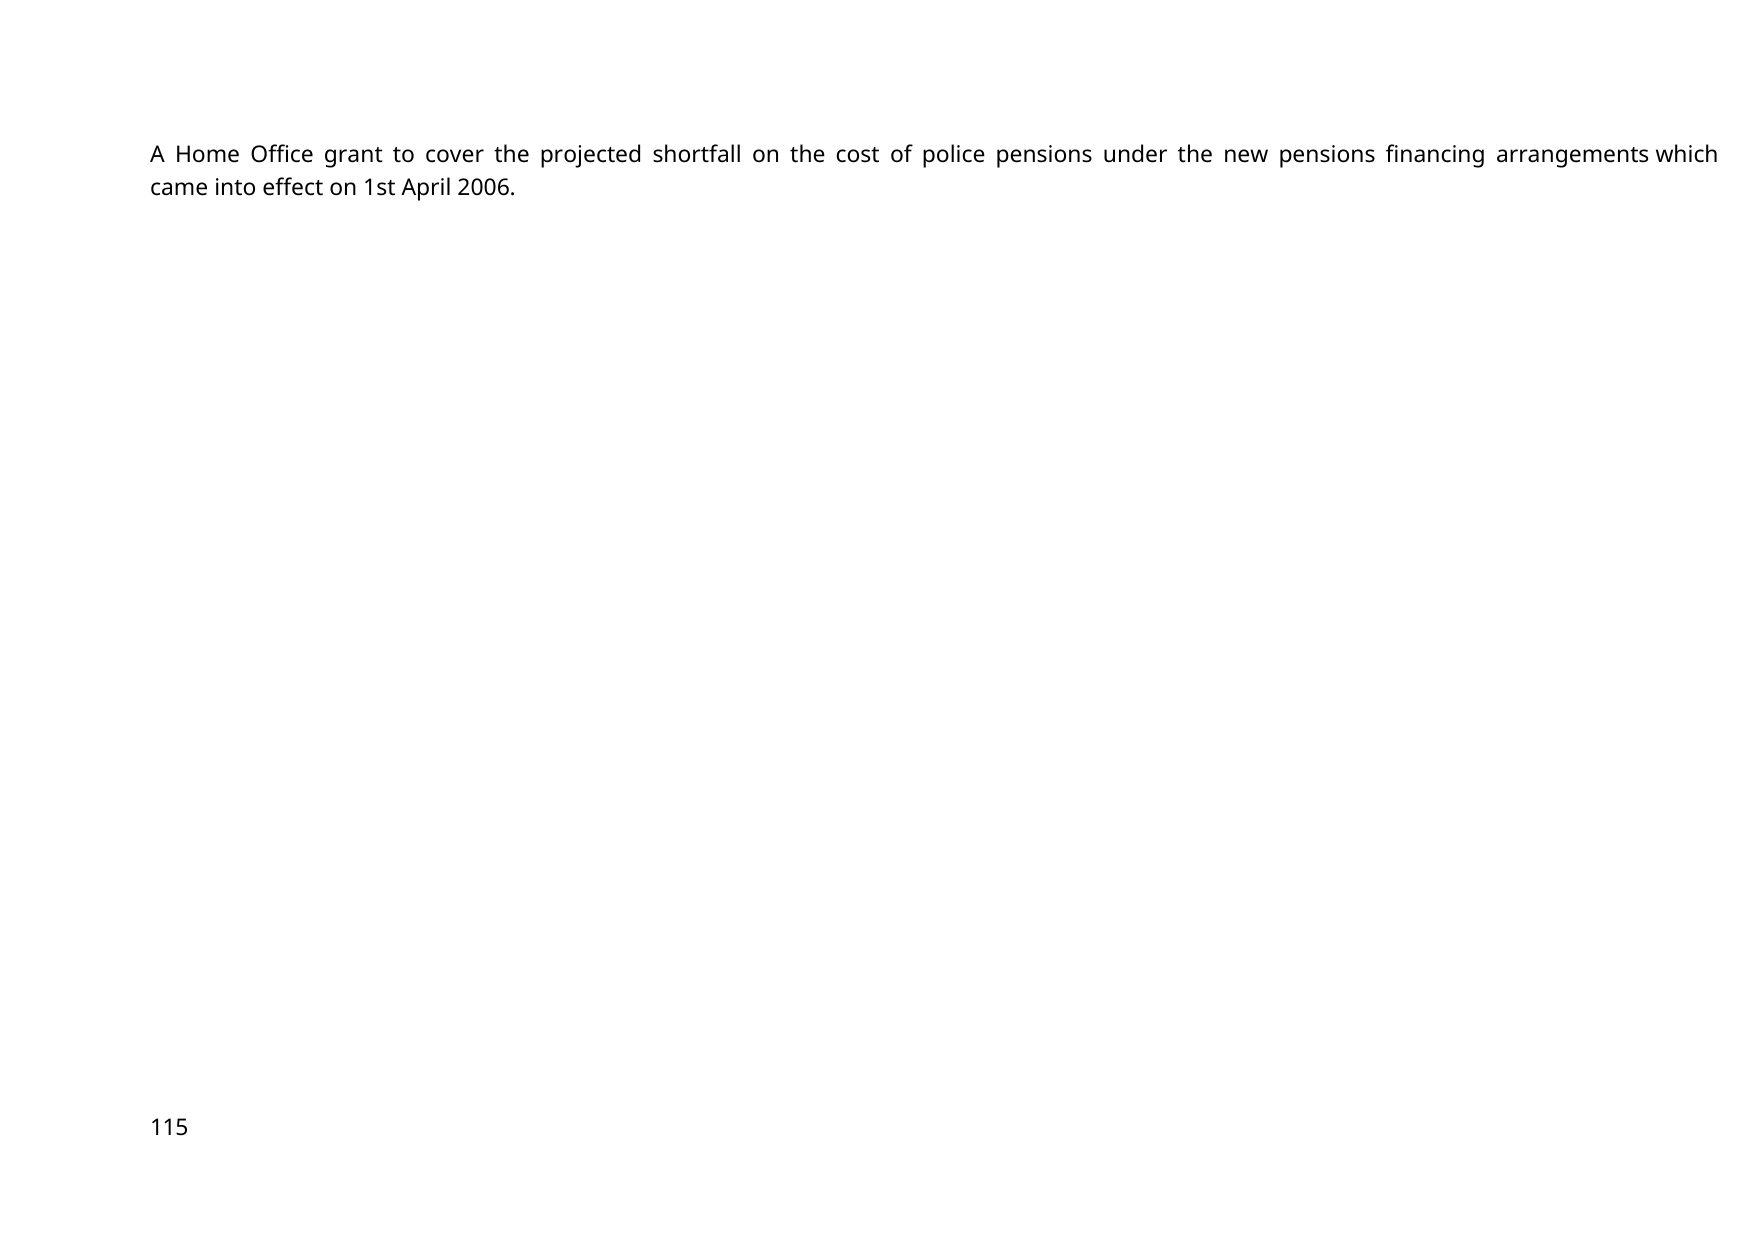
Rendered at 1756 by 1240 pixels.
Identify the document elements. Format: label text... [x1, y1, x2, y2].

text A Home Office grant to cover the projected shortfall on the cost of police pensions under the new pensions financing arrangements which came into effect on 1st April 2006. [150, 137, 1726, 202]
